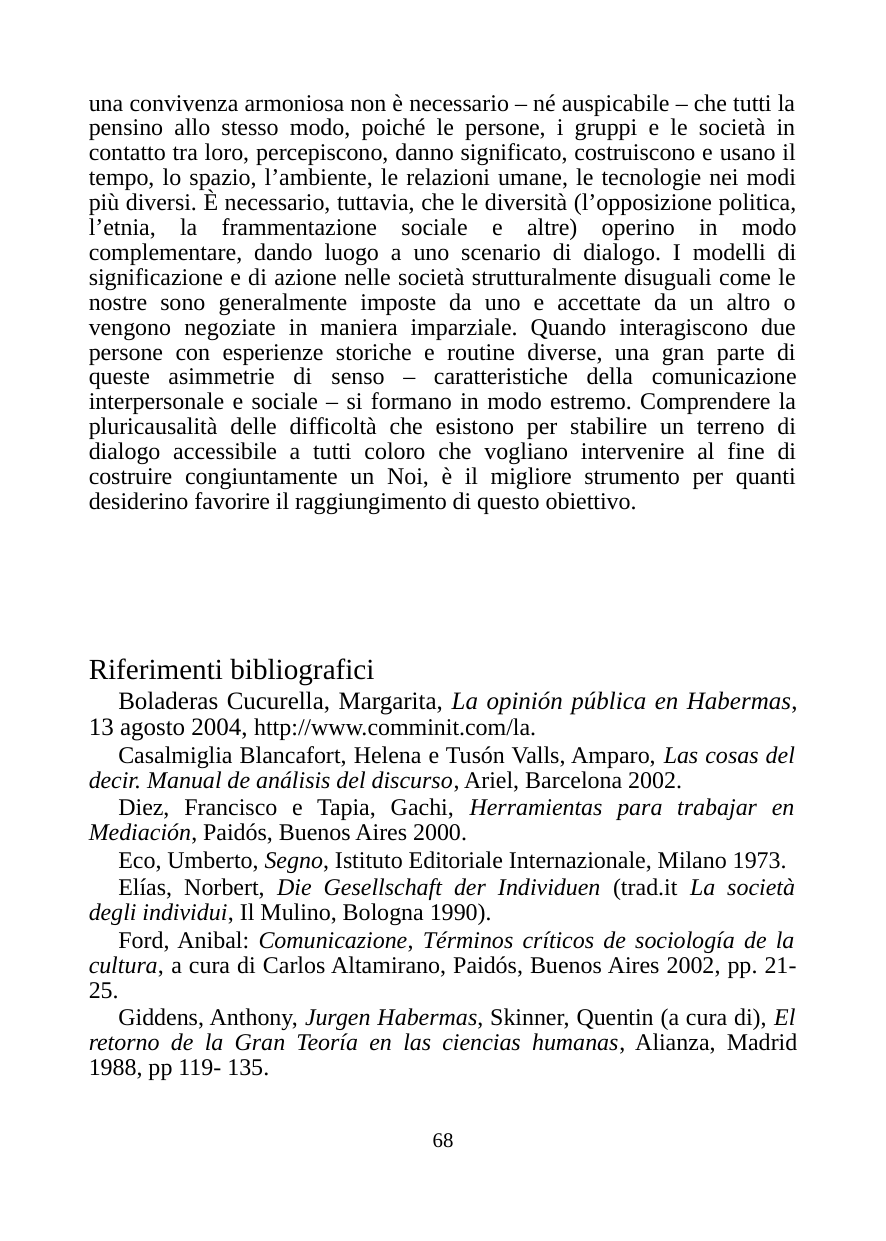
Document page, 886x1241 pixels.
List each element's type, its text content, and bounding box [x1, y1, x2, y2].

text Elías, Norbert, Die Gesellschaft der Individuen (trad.it La società degli individui, Il Mulino, Bologna 1990). [88, 873, 797, 926]
text Casalmiglia Blancafort, Helena e Tusón Valls, Amparo, Las cosas del decir. Manual de análisis del discurso, Ariel, Barcelona 2002. [88, 741, 797, 793]
text una convivenza armoniosa non è necessario – né auspicabile – che tutti la pensino allo stesso modo, poiché le persone, i gruppi e le società in contatto tra loro, percepiscono, danno significato, costruiscono e usano il tempo, lo spazio, l’ambiente, le relazioni umane, le tecnologie nei modi più diversi. È necessario, tuttavia, che le diversità (l’opposizione politica, l’etnia, la frammentazione sociale e altre) operino in modo complementare, dando luogo a uno scenario di dialogo. I modelli di significazione e di azione nelle società strutturalmente disuguali come le nostre sono generalmente imposte da uno e accettate da un altro o vengono negoziate in maniera imparziale. Quando interagiscono due persone con esperienze storiche e routine diverse, una gran parte di queste asimmetrie di senso – caratteristiche della comunicazione interpersonale e sociale – si formano in modo estremo. Comprendere la pluricausalità delle difficoltà che esistono per stabilire un terreno di dialogo accessibile a tutti coloro che vogliano intervenire al fine di costruire congiuntamente un Noi, è il migliore strumento per quanti desiderino favorire il raggiungimento di questo obiettivo. [88, 88, 797, 514]
text Eco, Umberto, Segno, Istituto Editoriale Internazionale, Milano 1973. [88, 846, 797, 873]
text Ford, Anibal: Comunicazione, Términos críticos de sociología de la cultura, a cura di Carlos Altamirano, Paidós, Buenos Aires 2002, pp. 21-25. [88, 926, 797, 1003]
text Diez, Francisco e Tapia, Gachi, Herramientas para trabajar en Mediación, Paidós, Buenos Aires 2000. [88, 793, 797, 846]
text Boladeras Cucurella, Margarita, La opinión pública en Habermas, 13 agosto 2004, http://www.comminit.com/la. [88, 686, 797, 741]
text Giddens, Anthony, Jurgen Habermas, Skinner, Quentin (a cura di), El retorno de la Gran Teoría en las ciencias humanas, Alianza, Madrid 1988, pp 119- 135. [88, 1003, 797, 1081]
text Riferimenti bibliografici [88, 652, 797, 686]
